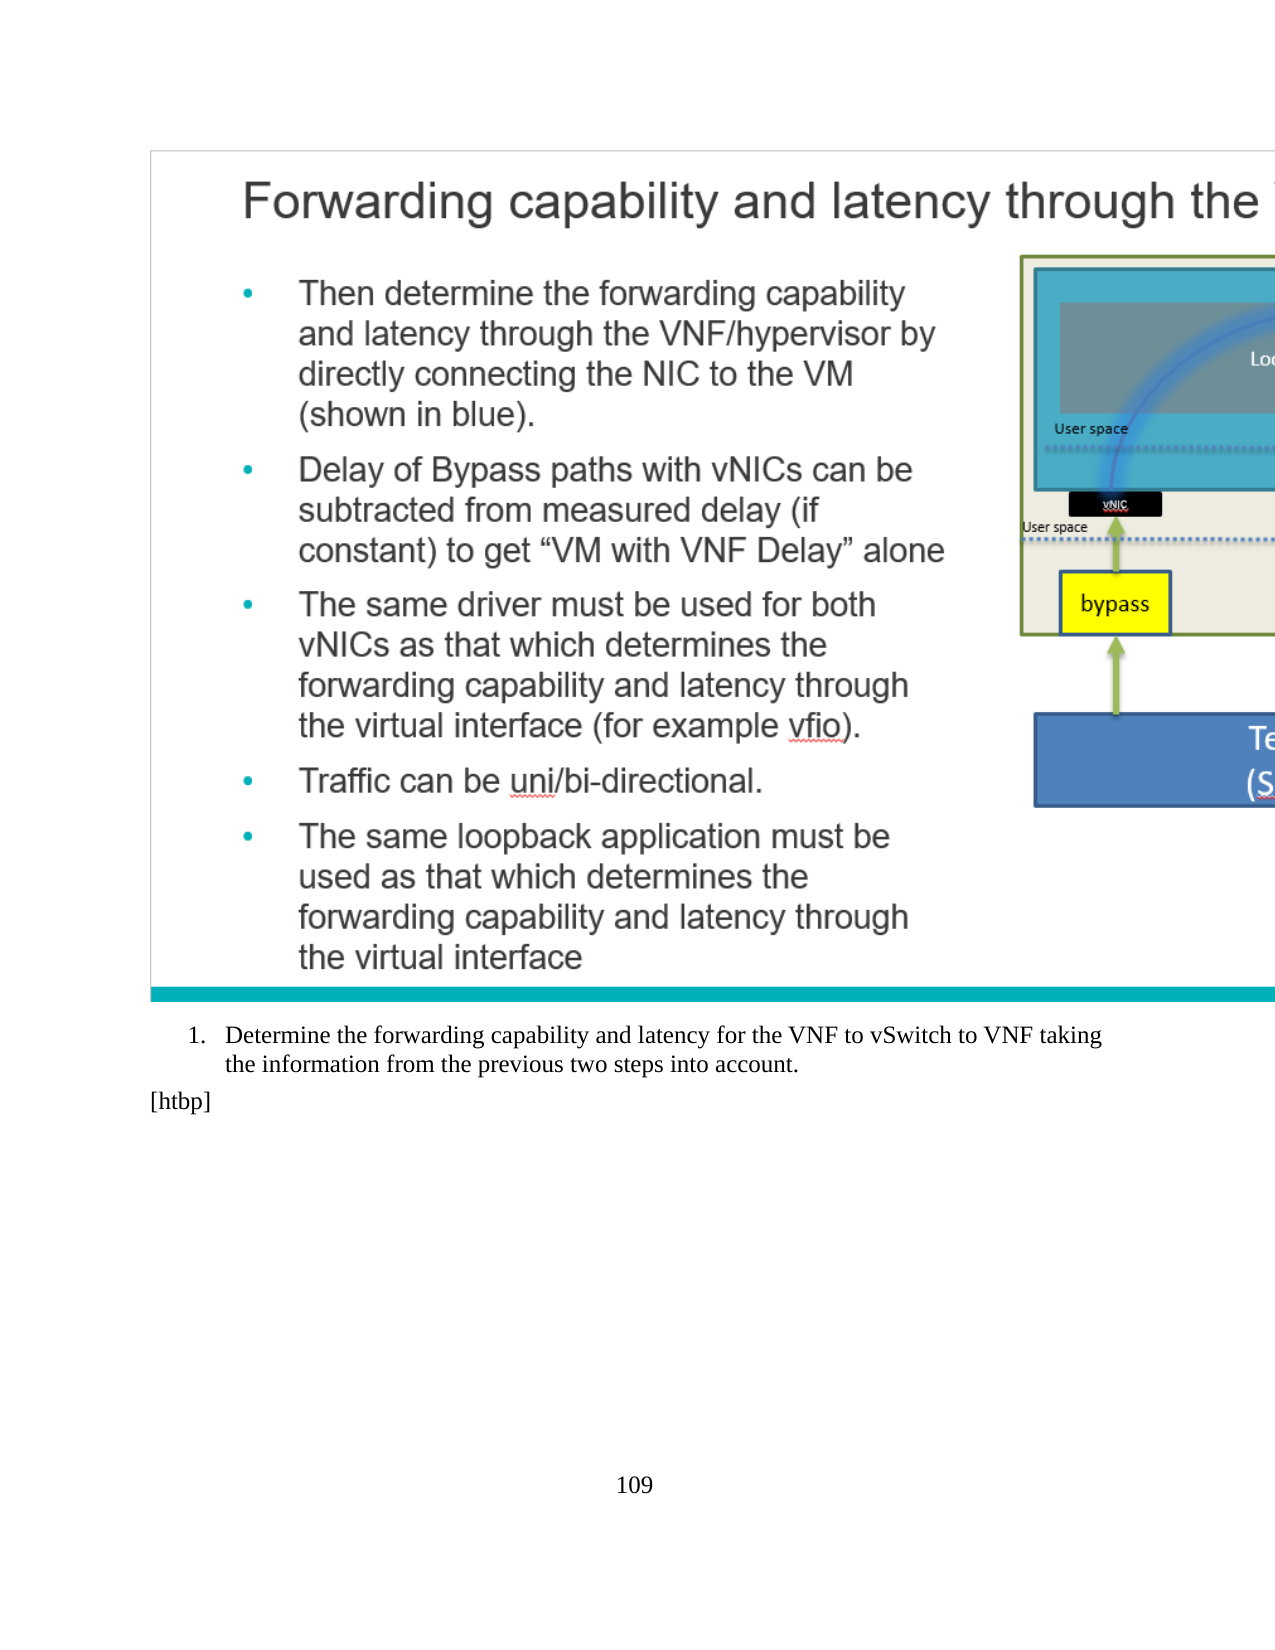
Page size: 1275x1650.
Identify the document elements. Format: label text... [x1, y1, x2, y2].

list Determine the forwarding capability and latency for the VNF to vSwitch to VNF taking the information from the previous two steps into account. [187, 1020, 1125, 1077]
text [htbp] [150, 1086, 1125, 1115]
picture [150, 150, 1275, 1002]
